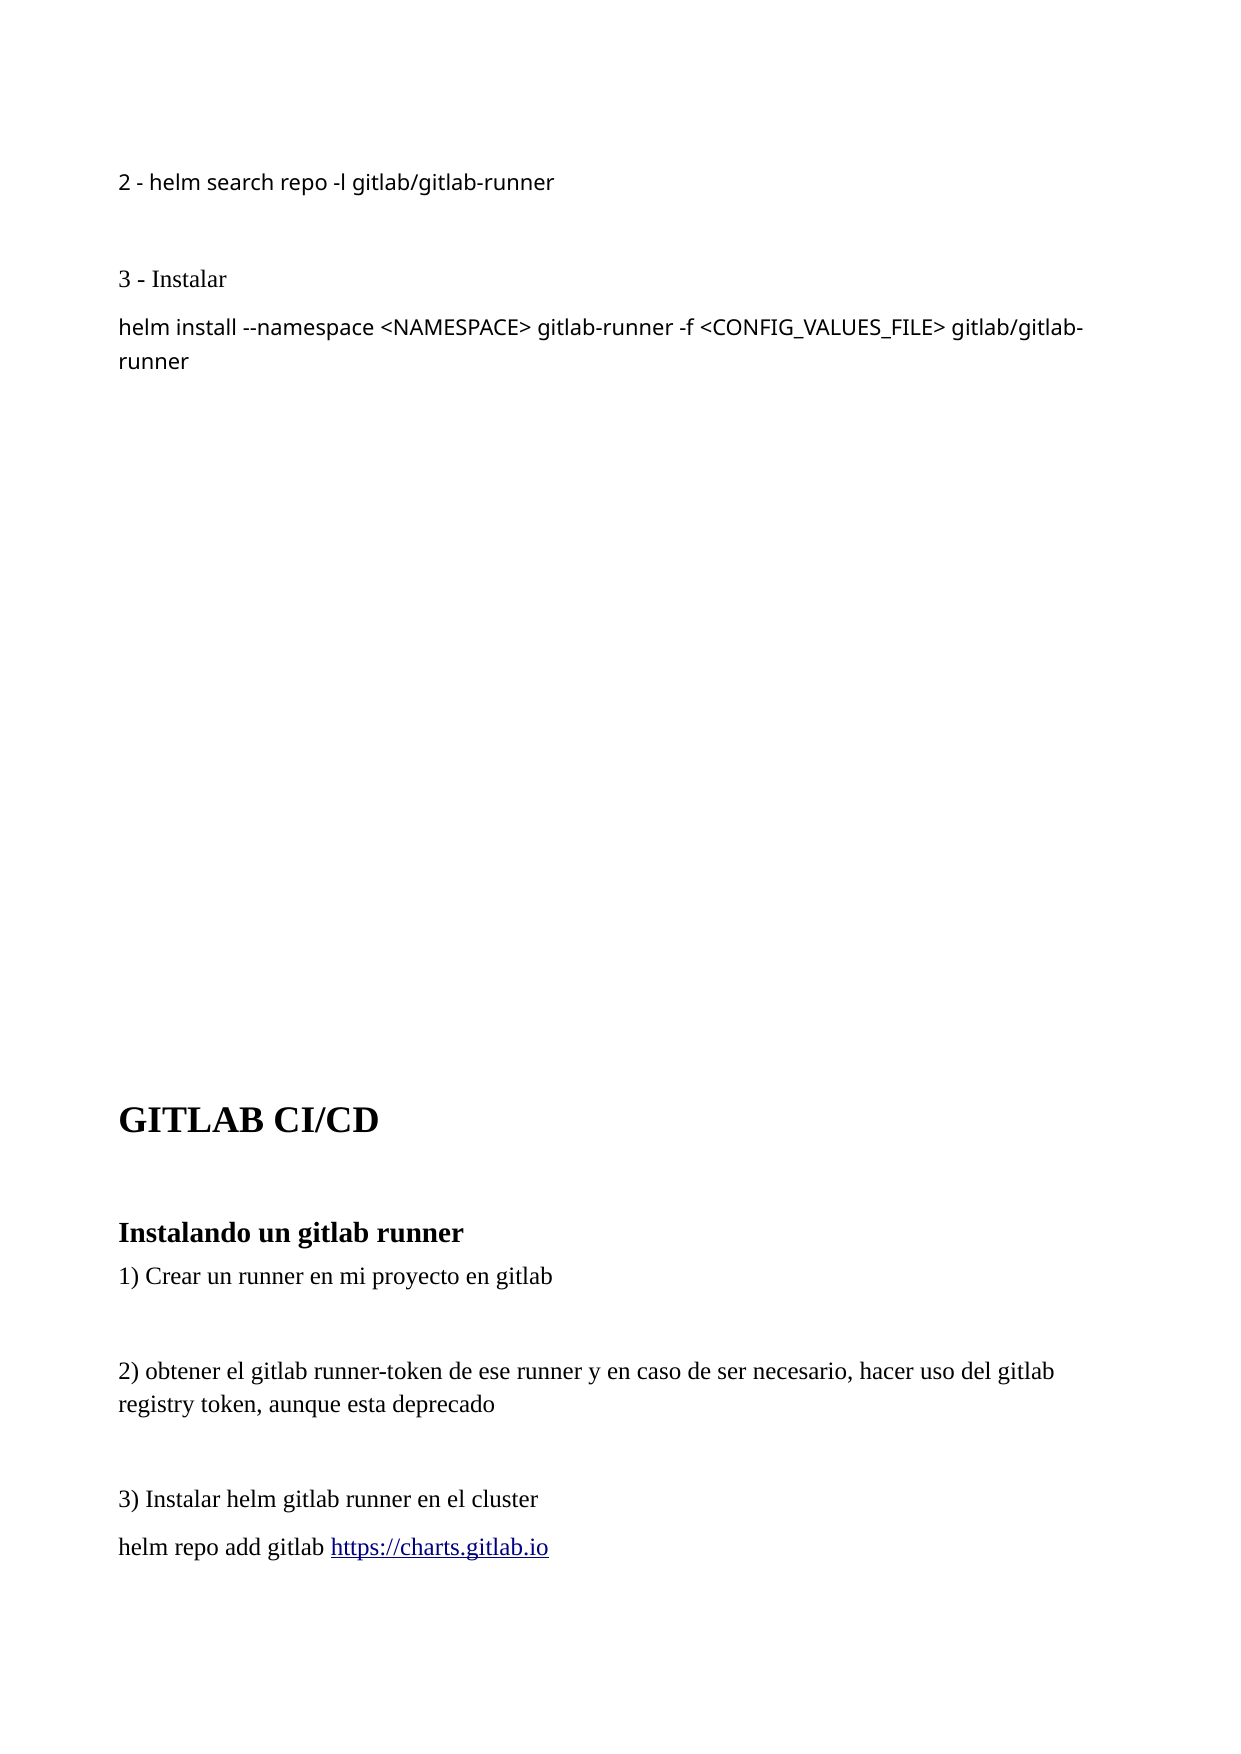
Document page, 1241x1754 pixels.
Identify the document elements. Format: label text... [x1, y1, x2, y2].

subtitle GITLAB CI/CD [118, 1097, 1122, 1140]
text 3 - Instalar [118, 264, 1122, 293]
text 2 - helm search repo -l gitlab/gitlab-runner [118, 167, 1122, 197]
subtitle Instalando un gitlab runner [118, 1215, 1122, 1248]
text 1) Crear un runner en mi proyecto en gitlab [118, 1261, 1122, 1290]
text helm install --namespace <NAMESPACE> gitlab-runner -f <CONFIG_VALUES_FILE> gitlab/gitlab-runner [118, 312, 1122, 376]
text 2) obtener el gitlab runner-token de ese runner y en caso de ser necesario, hacer uso del gitlab registry token, aunque esta deprecado [118, 1356, 1122, 1418]
text 3) Instalar helm gitlab runner en el cluster [118, 1484, 1122, 1513]
text helm repo add gitlab https://charts.gitlab.io [118, 1532, 1122, 1561]
